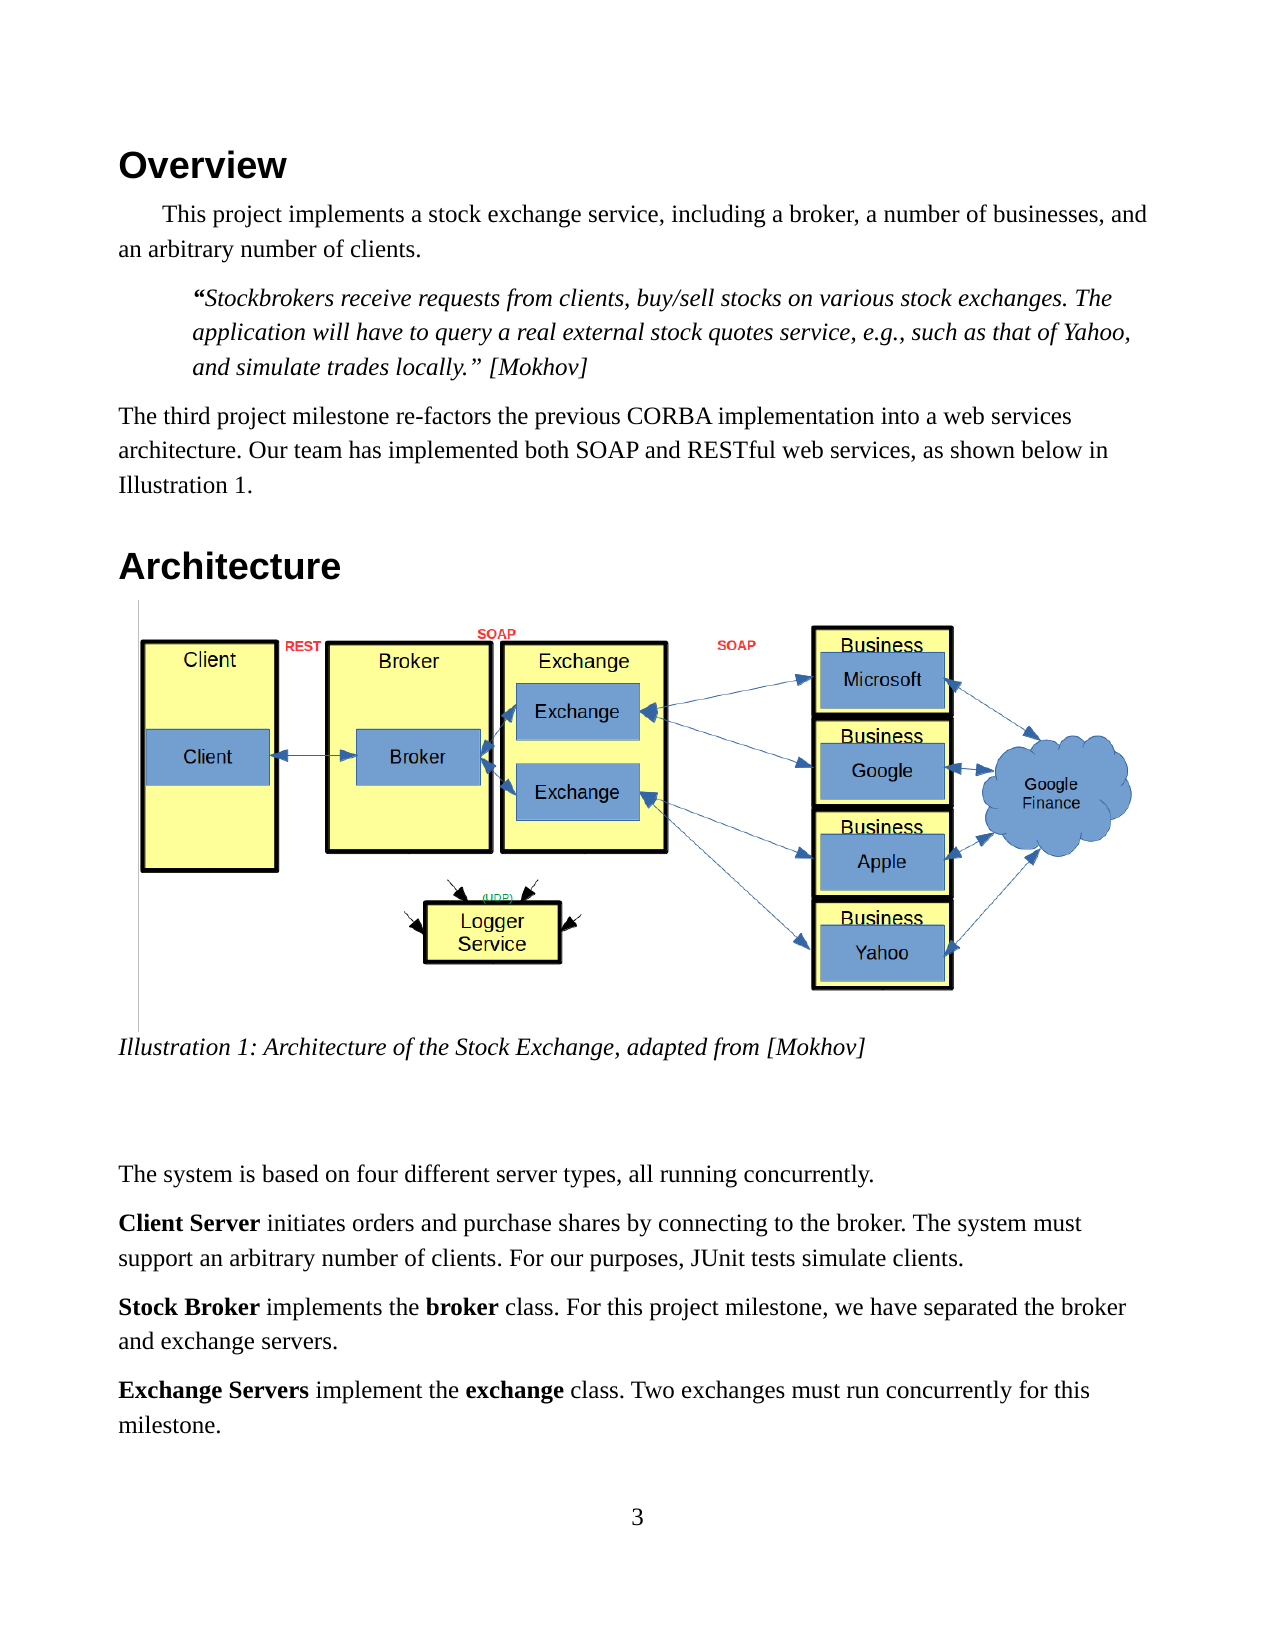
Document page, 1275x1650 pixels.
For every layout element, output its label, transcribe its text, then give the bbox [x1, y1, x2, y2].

text This project implements a stock exchange service, including a broker, a number of businesses, and an arbitrary number of clients. [118, 199, 1157, 262]
text Illustration 1: Architecture of the Stock Exchange, adapted from [Mokhov] [118, 1032, 1157, 1061]
text The third project milestone re-factors the previous CORBA implementation into a web services architecture. Our team has implemented both SOAP and RESTful web services, as shown below in Illustration 1. [118, 401, 1157, 498]
subtitle Overview [118, 143, 1157, 187]
text Client Server initiates orders and purchase shares by connecting to the broker. The system must support an arbitrary number of clients. For our purposes, JUnit tests simulate clients. [118, 1208, 1157, 1272]
text “Stockbrokers receive requests from clients, buy/sell stocks on various stock exchanges. The application will have to query a real external stock quotes service, e.g., such as that of Yahoo, and simulate trades locally.” [Mokhov] [192, 283, 1157, 381]
picture [137, 600, 1138, 1032]
text Stock Broker implements the broker class. For this project milestone, we have separated the broker and exchange servers. [118, 1292, 1157, 1355]
text The system is based on four different server types, all running concurrently. [118, 1159, 1157, 1188]
text Exchange Servers implement the exchange class. Two exchanges must run concurrently for this milestone. [118, 1375, 1157, 1439]
subtitle Architecture [118, 544, 1157, 587]
